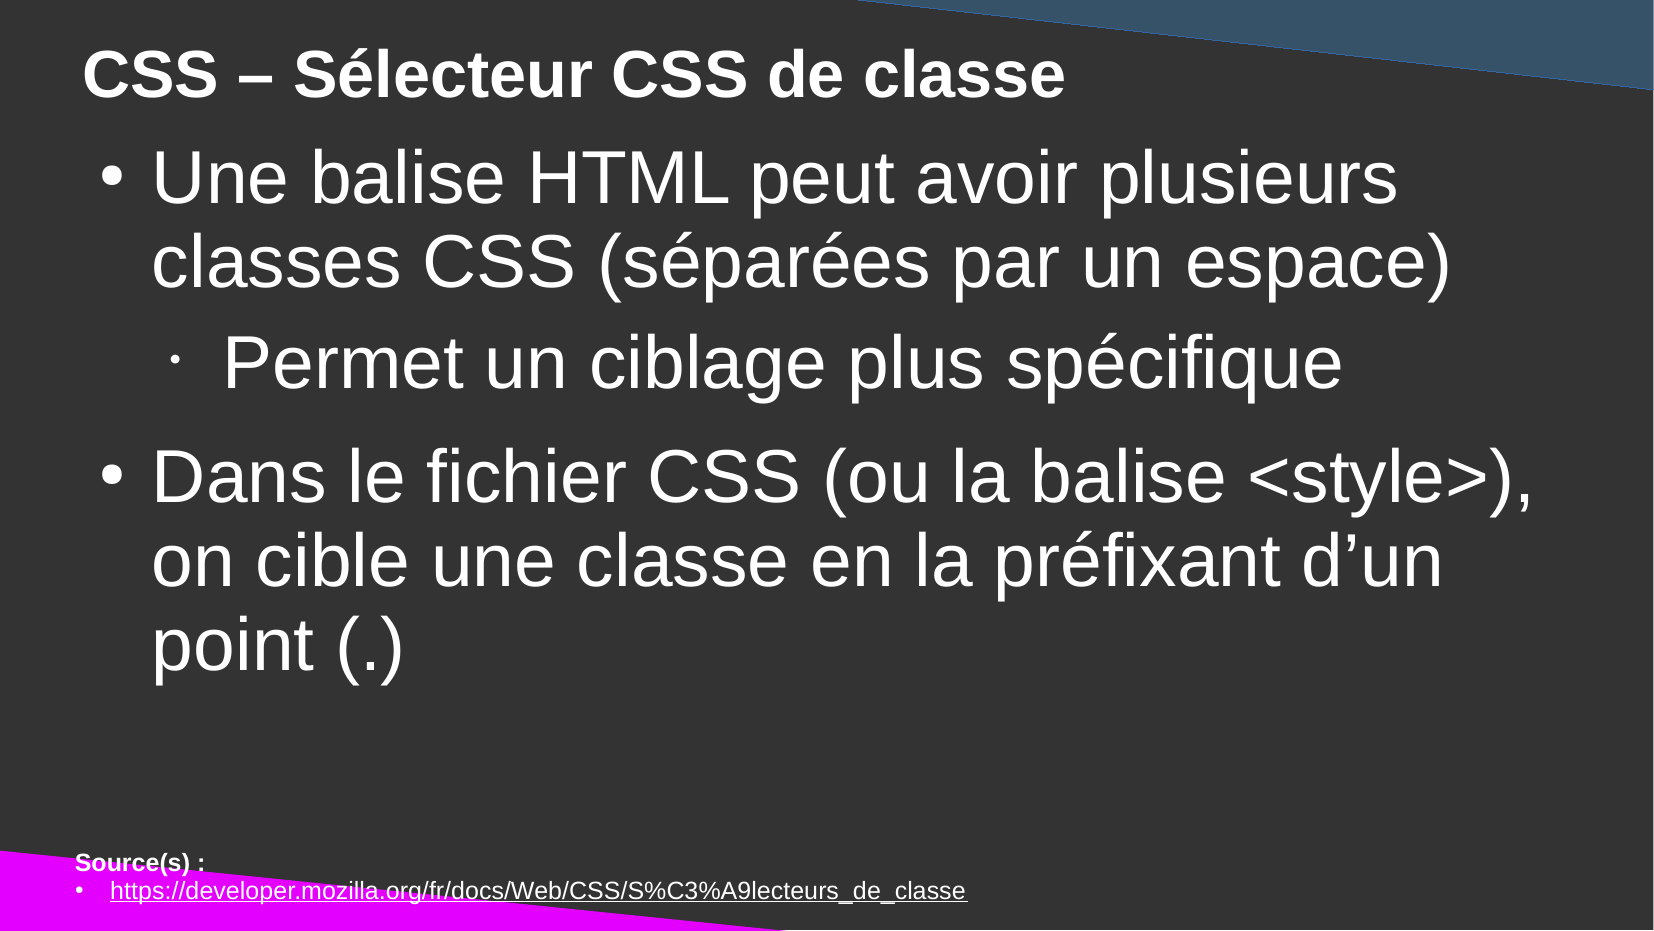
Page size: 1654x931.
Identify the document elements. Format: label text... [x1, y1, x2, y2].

list Une balise HTML peut avoir plusieurs classes CSS (séparées par un espace) Permet un ciblage plus spécifique Dans le fichier CSS (ou la balise <style>), on cible une classe en la préfixant d’un point (.) [80, 135, 1605, 851]
title CSS – Sélecteur CSS de classe [82, 37, 1571, 114]
text_box [858, 0, 1654, 90]
text_box [0, 850, 788, 931]
text_box Source(s) : https://developer.mozilla.org/fr/docs/Web/CSS/S%C3%A9lecteurs_de_classe [60, 841, 1546, 913]
